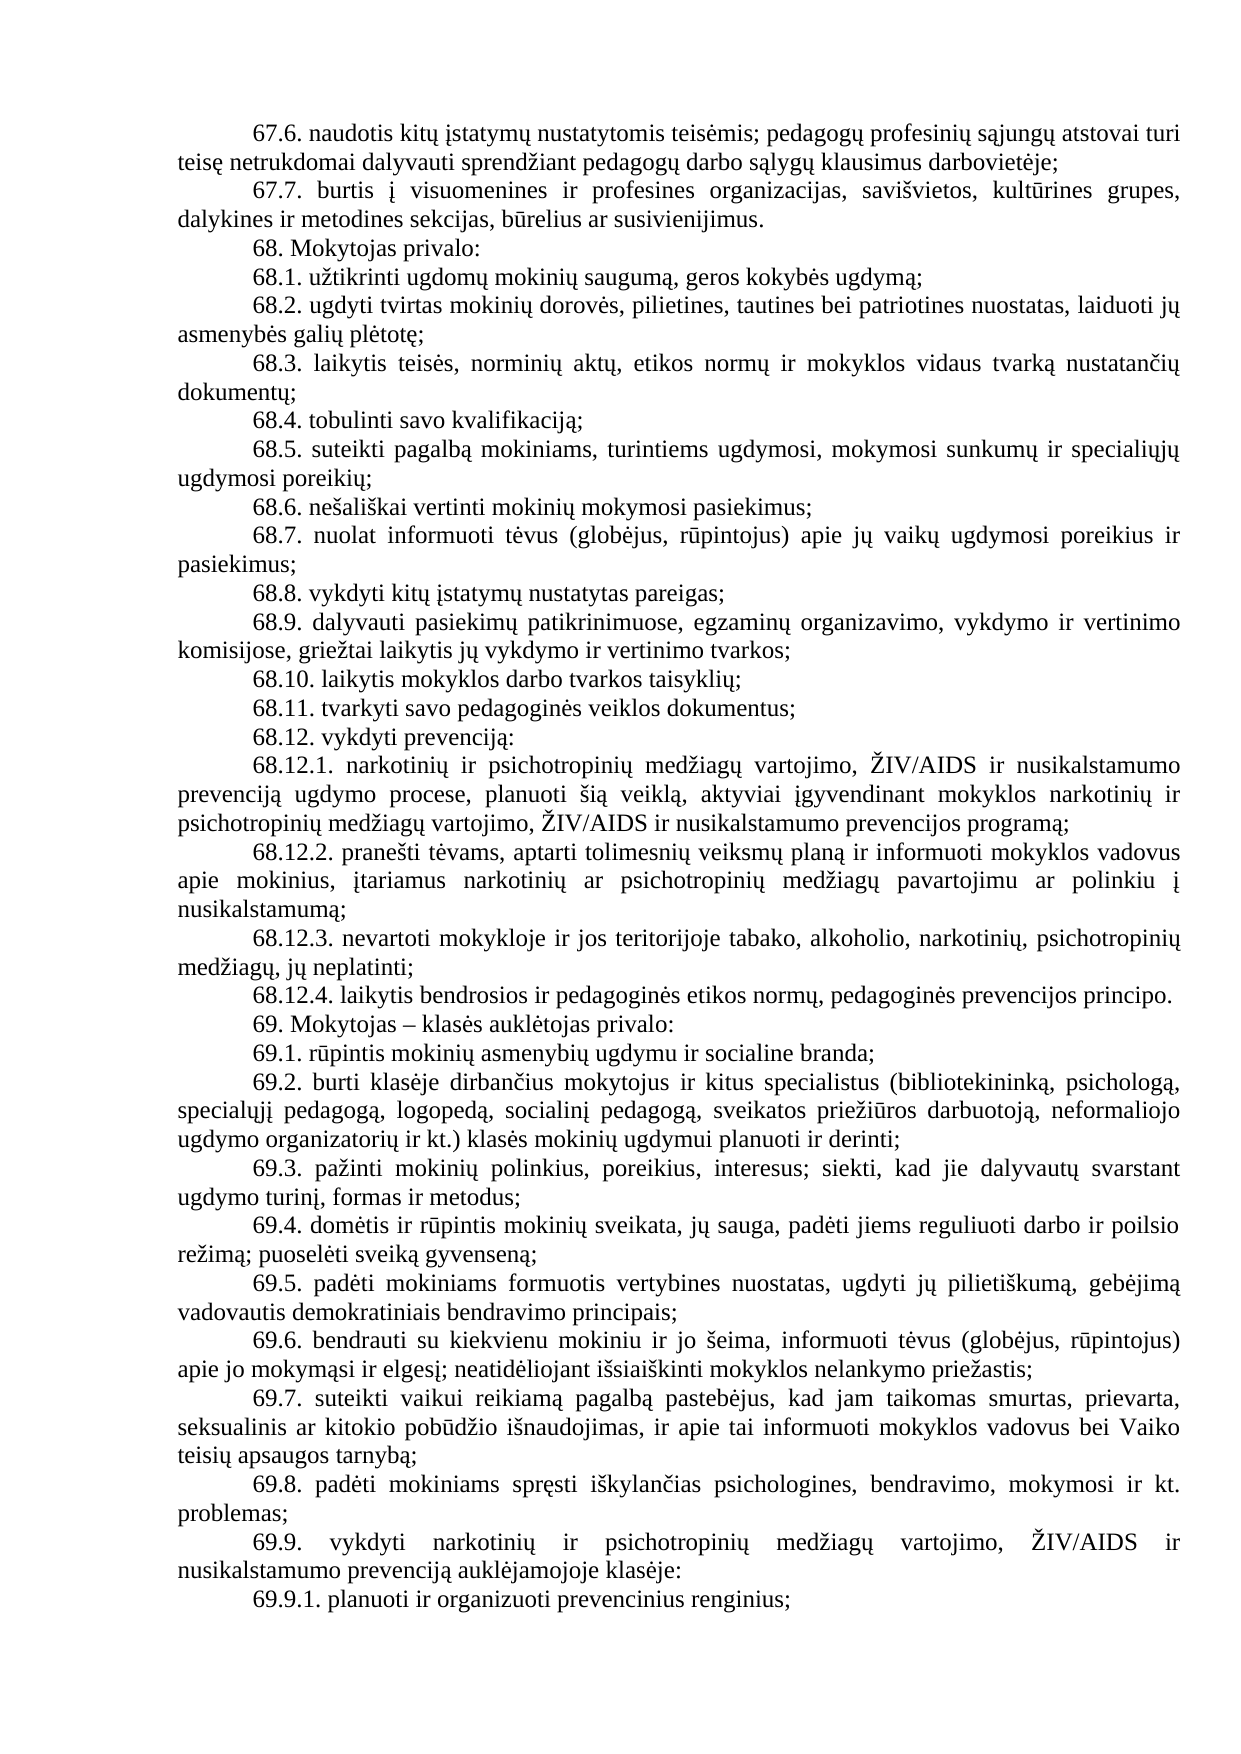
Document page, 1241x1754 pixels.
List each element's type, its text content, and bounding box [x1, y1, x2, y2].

text 68.7. nuolat informuoti tėvus (globėjus, rūpintojus) apie jų vaikų ugdymosi poreikius ir pasiekimus; [177, 521, 1181, 578]
text 69.1. rūpintis mokinių asmenybių ugdymu ir socialine branda; [177, 1038, 1181, 1067]
text 68.8. vykdyti kitų įstatymų nustatytas pareigas; [177, 578, 1181, 607]
text 69.5. padėti mokiniams formuotis vertybines nuostatas, ugdyti jų pilietiškumą, gebėjimą vadovautis demokratiniais bendravimo principais; [177, 1268, 1181, 1326]
text 69. Mokytojas – klasės auklėtojas privalo: [177, 1009, 1181, 1038]
text 68.12.2. pranešti tėvams, aptarti tolimesnių veiksmų planą ir informuoti mokyklos vadovus apie mokinius, įtariamus narkotinių ar psichotropinių medžiagų pavartojimu ar polinkiu į nusikalstamumą; [177, 837, 1181, 923]
text 67.6. naudotis kitų įstatymų nustatytomis teisėmis; pedagogų profesinių sąjungų atstovai turi teisę netrukdomai dalyvauti sprendžiant pedagogų darbo sąlygų klausimus darbovietėje; [177, 118, 1181, 176]
text 69.9.1. planuoti ir organizuoti prevencinius renginius; [177, 1584, 1181, 1613]
text 68.6. nešališkai vertinti mokinių mokymosi pasiekimus; [177, 492, 1181, 521]
text 68. Mokytojas privalo: [177, 233, 1181, 262]
text 68.1. užtikrinti ugdomų mokinių saugumą, geros kokybės ugdymą; [177, 262, 1181, 291]
text 68.11. tvarkyti savo pedagoginės veiklos dokumentus; [177, 693, 1181, 722]
text 68.9. dalyvauti pasiekimų patikrinimuose, egzaminų organizavimo, vykdymo ir vertinimo komisijose, griežtai laikytis jų vykdymo ir vertinimo tvarkos; [177, 607, 1181, 664]
text 68.5. suteikti pagalbą mokiniams, turintiems ugdymosi, mokymosi sunkumų ir specialiųjų ugdymosi poreikių; [177, 434, 1181, 492]
text 68.10. laikytis mokyklos darbo tvarkos taisyklių; [177, 664, 1181, 693]
text 68.12.3. nevartoti mokykloje ir jos teritorijoje tabako, alkoholio, narkotinių, psichotropinių medžiagų, jų neplatinti; [177, 923, 1181, 981]
text 69.3. pažinti mokinių polinkius, poreikius, interesus; siekti, kad jie dalyvautų svarstant ugdymo turinį, formas ir metodus; [177, 1153, 1181, 1211]
text 68.12.1. narkotinių ir psichotropinių medžiagų vartojimo, ŽIV/AIDS ir nusikalstamumo prevenciją ugdymo procese, planuoti šią veiklą, aktyviai įgyvendinant mokyklos narkotinių ir psichotropinių medžiagų vartojimo, ŽIV/AIDS ir nusikalstamumo prevencijos programą; [177, 751, 1181, 837]
text 68.12.4. laikytis bendrosios ir pedagoginės etikos normų, pedagoginės prevencijos principo. [177, 981, 1181, 1009]
text 68.2. ugdyti tvirtas mokinių dorovės, pilietines, tautines bei patriotines nuostatas, laiduoti jų asmenybės galių plėtotę; [177, 291, 1181, 348]
text 69.6. bendrauti su kiekvienu mokiniu ir jo šeima, informuoti tėvus (globėjus, rūpintojus) apie jo mokymąsi ir elgesį; neatidėliojant išsiaiškinti mokyklos nelankymo priežastis; [177, 1326, 1181, 1383]
text 69.4. domėtis ir rūpintis mokinių sveikata, jų sauga, padėti jiems reguliuoti darbo ir poilsio režimą; puoselėti sveiką gyvenseną; [177, 1211, 1181, 1268]
text 68.12. vykdyti prevenciją: [177, 722, 1181, 751]
text 69.8. padėti mokiniams spręsti iškylančias psichologines, bendravimo, mokymosi ir kt. problemas; [177, 1469, 1181, 1527]
text 67.7. burtis į visuomenines ir profesines organizacijas, savišvietos, kultūrines grupes, dalykines ir metodines sekcijas, būrelius ar susivienijimus. [177, 176, 1181, 233]
text 69.2. burti klasėje dirbančius mokytojus ir kitus specialistus (bibliotekininką, psichologą, specialųjį pedagogą, logopedą, socialinį pedagogą, sveikatos priežiūros darbuotoją, neformaliojo ugdymo organizatorių ir kt.) klasės mokinių ugdymui planuoti ir derinti; [177, 1067, 1181, 1153]
text 69.9. vykdyti narkotinių ir psichotropinių medžiagų vartojimo, ŽIV/AIDS ir nusikalstamumo prevenciją auklėjamojoje klasėje: [177, 1527, 1181, 1584]
text 69.7. suteikti vaikui reikiamą pagalbą pastebėjus, kad jam taikomas smurtas, prievarta, seksualinis ar kitokio pobūdžio išnaudojimas, ir apie tai informuoti mokyklos vadovus bei Vaiko teisių apsaugos tarnybą; [177, 1383, 1181, 1469]
text 68.3. laikytis teisės, norminių aktų, etikos normų ir mokyklos vidaus tvarką nustatančių dokumentų; [177, 348, 1181, 406]
text 68.4. tobulinti savo kvalifikaciją; [177, 406, 1181, 434]
